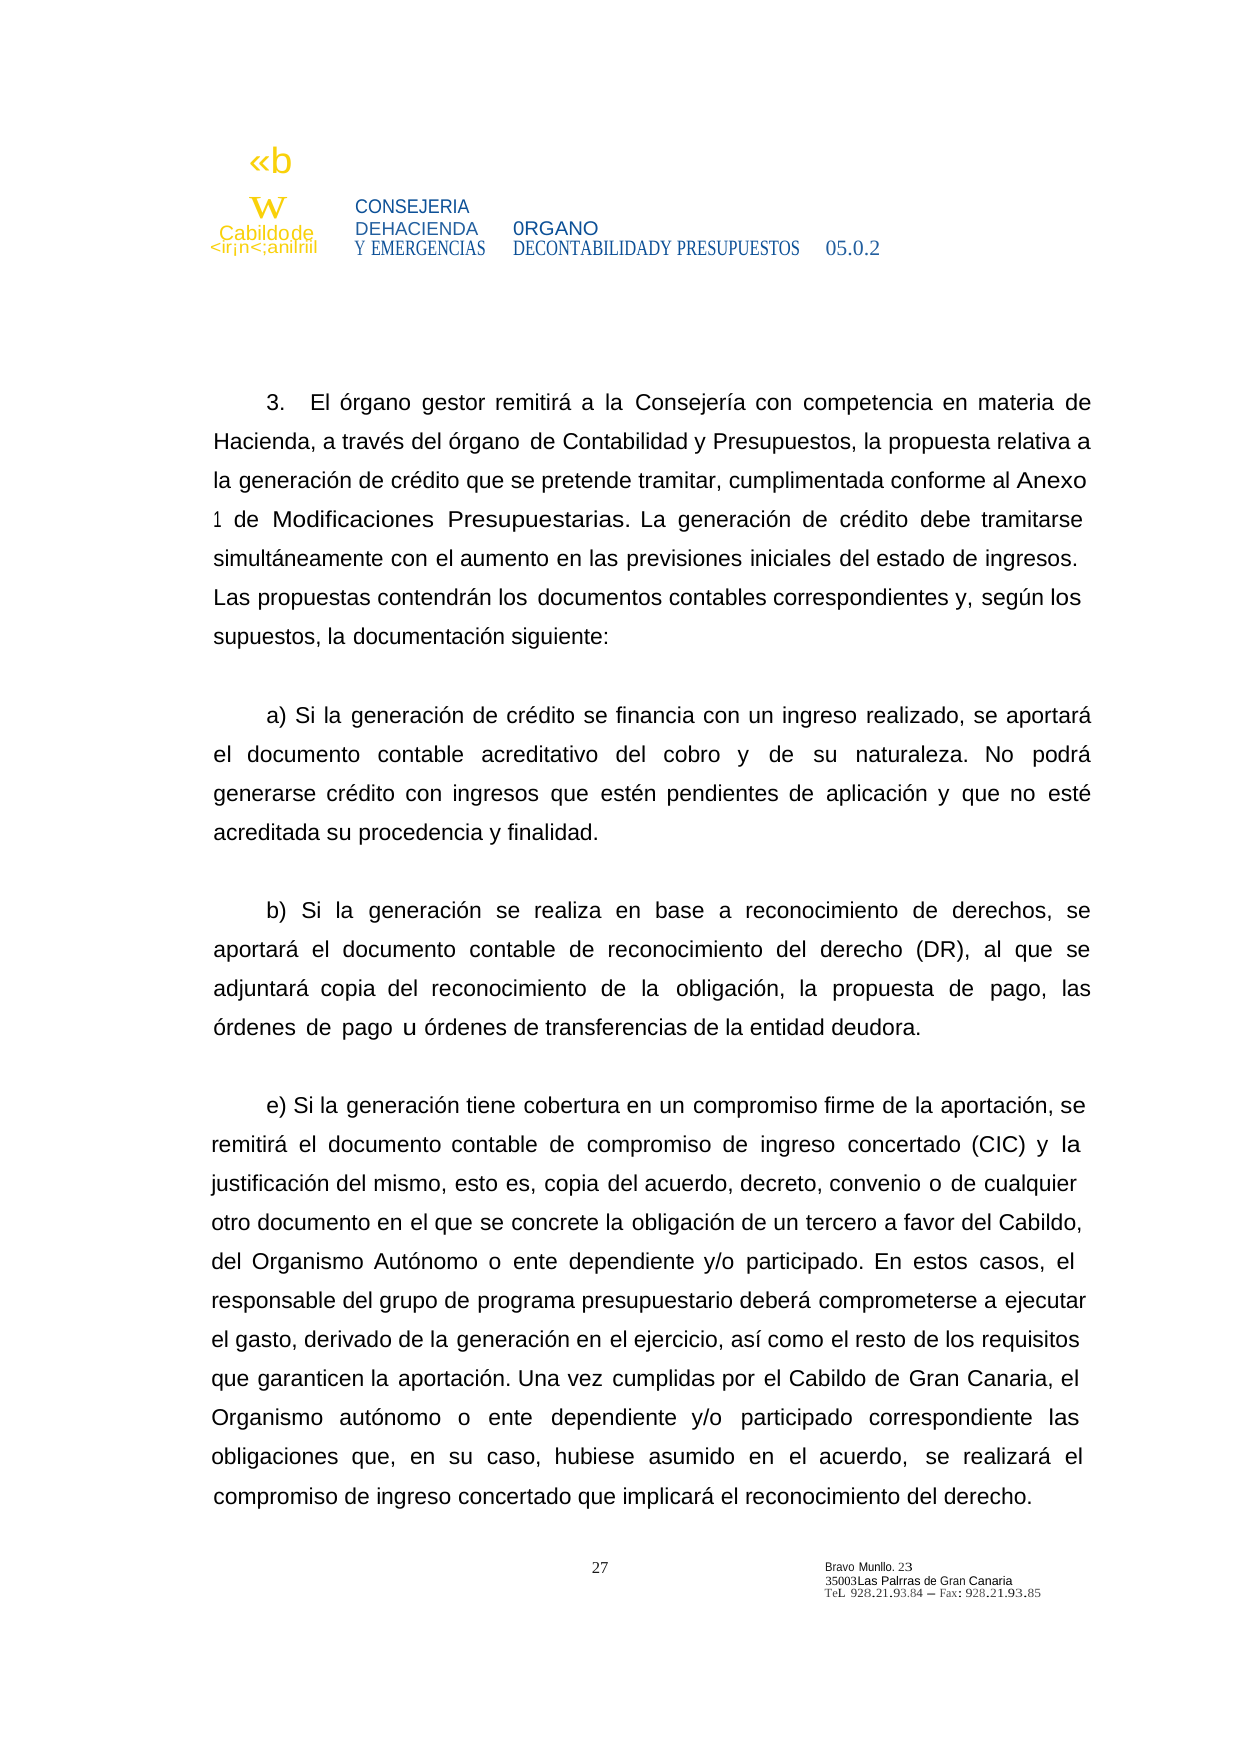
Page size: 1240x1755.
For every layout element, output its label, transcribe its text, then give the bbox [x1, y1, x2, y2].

text 1 de Modificaciones Presupuestarias. La generación de crédito debe tramitarse simultáneamente con el aumento en las previsiones iniciales del estado de ingresos. Las propuestas contendrán los documentos contables correspondientes y, según los supuestos, la documentación siguiente: [213, 506, 1094, 649]
text 3. El órgano gestor remitirá a la Consejería con competencia en materia de Hacienda, a través del órgano de Contabilidad y Presupuestos, la propuesta relativa a la generación de crédito que se pretende tramitar, cumplimentada conforme al Anexo [213, 389, 1092, 493]
text compromiso de ingreso concertado que implicará el reconocimiento del derecho. [213, 1482, 1240, 1508]
text 35003Las Palrras de Gran Canaria [825, 1576, 1240, 1587]
text b) Si la generación se realiza en base a reconocimiento de derechos, se aportará el documento contable de reconocimiento del derecho (DR), al que se adjuntará copia del reconocimiento de la obligación, la propuesta de pago, las órdenes de pago u órdenes de transferencias de la entidad deudora. [213, 897, 1091, 1040]
text a) Si la generación de crédito se financia con un ingreso realizado, se aportará el documento contable acreditativo del cobro y de su naturaleza. No podrá generarse crédito con ingresos que estén pendientes de aplicación y que no esté acreditada su procedencia y finalidad. [213, 702, 1091, 845]
text TeL 928.21.93.84 - Fax: 928.21.93.85 [824, 1587, 1240, 1600]
text e) Si la generación tiene cobertura en un compromiso firme de la aportación, se remitirá el documento contable de compromiso de ingreso concertado (CIC) y la justificación del mismo, esto es, copia del acuerdo, decreto, convenio o de cualquier otro documento en el que se concrete la obligación de un tercero a favor del Cabildo, del Organismo Autónomo o ente dependiente y/o participado. En estos casos, el responsable del grupo de programa presupuestario deberá comprometerse a ejecutar el gasto, derivado de la generación en el ejercicio, así como el resto de los requisitos que garanticen la aportación. Una vez cumplidas por el Cabildo de Gran Canaria, el Organismo autónomo o ente dependiente y/o participado correspondiente las obligaciones que, en su caso, hubiese asumido en el acuerdo, se realizará el [211, 1092, 1094, 1469]
text 27 Bravo Munllo. 23 [592, 1558, 1240, 1576]
